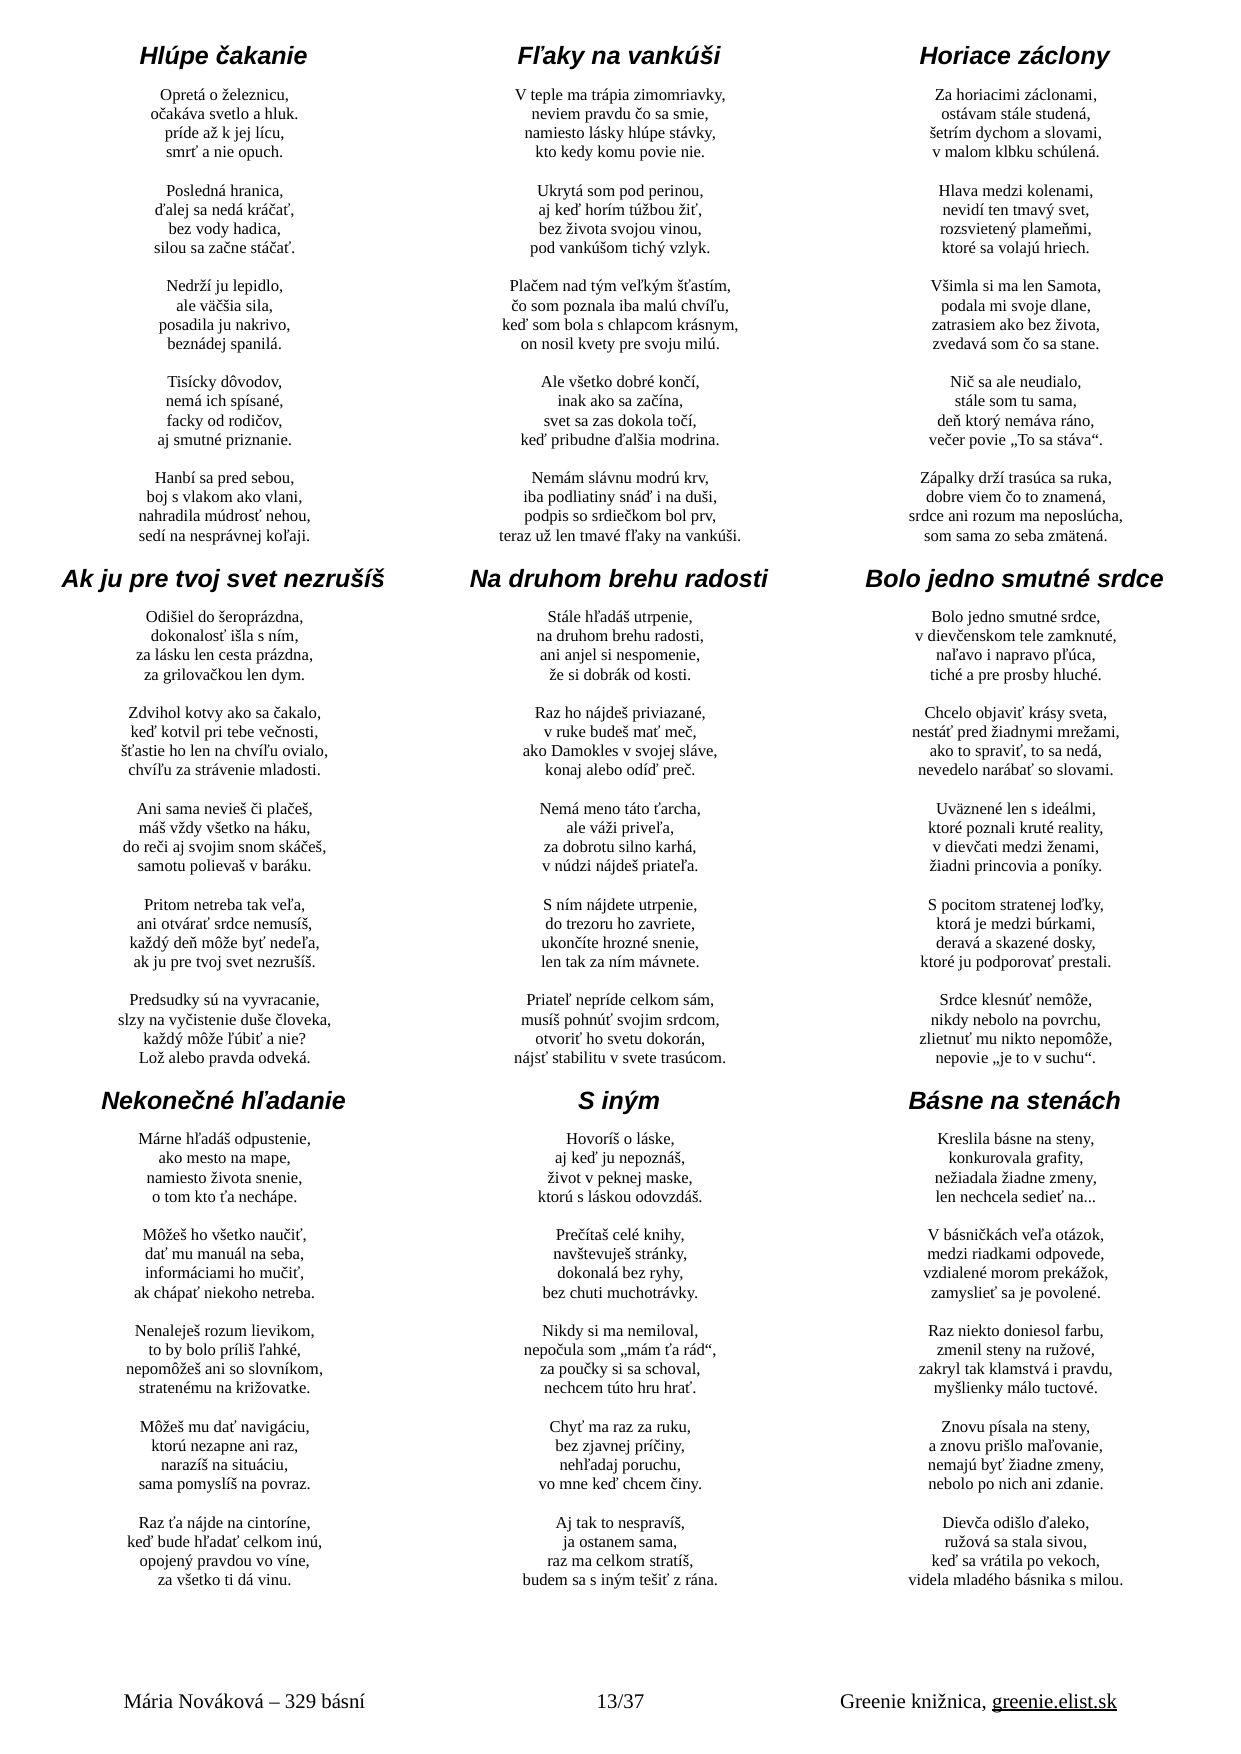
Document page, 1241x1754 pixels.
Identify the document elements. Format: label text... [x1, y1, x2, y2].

text smrť a nie opuch. [41, 142, 408, 161]
text Plačem nad tým veľkým šťastím, [437, 276, 803, 295]
text V teple ma trápia zimomriavky, [437, 84, 803, 104]
text ak ju pre tvoj svet nezrušíš. [41, 952, 408, 971]
text Márne hľadáš odpustenie, [41, 1129, 408, 1148]
text Nenaleješ rozum lievikom, [41, 1321, 408, 1340]
text teraz už len tmavé fľaky na vankúši. [437, 525, 803, 544]
text a znovu prišlo maľovanie, [833, 1436, 1199, 1455]
text samotu polievaš v baráku. [41, 856, 408, 875]
text ale váži priveľa, [437, 818, 803, 837]
text zlietnuť mu nikto nepomôže, [833, 1028, 1199, 1048]
text S ním nájdete utrpenie, [437, 894, 803, 913]
text Lož alebo pravda odveká. [41, 1048, 408, 1067]
text facky od rodičov, [41, 410, 408, 429]
text nemá ich spísané, [41, 391, 408, 410]
text o tom kto ťa nechápe. [41, 1187, 408, 1206]
text dokonalosť išla s ním, [41, 626, 408, 645]
text keď som bola s chlapcom krásnym, [437, 314, 803, 334]
text bez života svojou vinou, [437, 219, 803, 238]
text deň ktorý nemáva ráno, [833, 410, 1199, 429]
text ako mesto na mape, [41, 1148, 408, 1167]
text dať mu manuál na seba, [41, 1244, 408, 1263]
subtitle Básne na stenách [833, 1086, 1199, 1115]
text len nechcela sedieť na... [833, 1187, 1199, 1206]
text raz ma celkom stratíš, [437, 1551, 803, 1570]
text Raz niekto doniesol farbu, [833, 1321, 1199, 1340]
text za grilovačkou len dym. [41, 664, 408, 683]
text ale väčšia sila, [41, 295, 408, 314]
text ktorú s láskou odovzdáš. [437, 1187, 803, 1206]
text v malom klbku schúlená. [833, 142, 1199, 161]
text konkurovala grafity, [833, 1148, 1199, 1167]
text posadila ju nakrivo, [41, 314, 408, 334]
text narazíš na situáciu, [41, 1455, 408, 1474]
text ako Damokles v svojej sláve, [437, 741, 803, 760]
text Zdvihol kotvy ako sa čakalo, [41, 703, 408, 722]
text nežiadala žiadne zmeny, [833, 1167, 1199, 1187]
text Všimla si ma len Samota, [833, 276, 1199, 295]
text zamyslieť sa je povolené. [833, 1282, 1199, 1302]
text Srdce klesnúť nemôže, [833, 990, 1199, 1009]
text Posledná hranica, [41, 180, 408, 199]
text žiadni princovia a poníky. [833, 856, 1199, 875]
text ani otvárať srdce nemusíš, [41, 913, 408, 933]
text iba podliatiny snáď i na duši, [437, 487, 803, 506]
text nechcem túto hru hrať. [437, 1378, 803, 1397]
subtitle Bolo jedno smutné srdce [833, 564, 1199, 592]
text nikdy nebolo na povrchu, [833, 1009, 1199, 1028]
text videla mladého básnika s milou. [833, 1570, 1199, 1589]
text Môžeš ho všetko naučiť, [41, 1225, 408, 1244]
text Chcelo objaviť krásy sveta, [833, 703, 1199, 722]
text Nikdy si ma nemiloval, [437, 1321, 803, 1340]
text namiesto lásky hlúpe stávky, [437, 123, 803, 142]
text Dievča odišlo ďaleko, [833, 1512, 1199, 1532]
text očakáva svetlo a hluk. [41, 104, 408, 123]
text Odišiel do šeroprázdna, [41, 607, 408, 626]
text srdce ani rozum ma neposlúcha, [833, 506, 1199, 525]
text navštevuješ stránky, [437, 1244, 803, 1263]
text Nedrží ju lepidlo, [41, 276, 408, 295]
text Opretá o železnicu, [41, 84, 408, 104]
text do trezoru ho zavriete, [437, 913, 803, 933]
subtitle Ak ju pre tvoj svet nezrušíš [41, 564, 408, 592]
text ukončíte hrozné snenie, [437, 933, 803, 952]
text opojený pravdou vo víne, [41, 1551, 408, 1570]
text v dievčenskom tele zamknuté, [833, 626, 1199, 645]
text za lásku len cesta prázdna, [41, 645, 408, 664]
text nepočula som „mám ťa rád“, [437, 1340, 803, 1359]
text Kreslila básne na steny, [833, 1129, 1199, 1148]
text nepomôžeš ani so slovníkom, [41, 1359, 408, 1378]
text tiché a pre prosby hluché. [833, 664, 1199, 683]
text nepovie „je to v suchu“. [833, 1048, 1199, 1067]
text konaj alebo odíď preč. [437, 760, 803, 779]
text Predsudky sú na vyvracanie, [41, 990, 408, 1009]
text Znovu písala na steny, [833, 1417, 1199, 1436]
text inak ako sa začína, [437, 391, 803, 410]
text naľavo i napravo pľúca, [833, 645, 1199, 664]
text S pocitom stratenej loďky, [833, 894, 1199, 913]
text Môžeš mu dať navigáciu, [41, 1417, 408, 1436]
text Prečítaš celé knihy, [437, 1225, 803, 1244]
text slzy na vyčistenie duše človeka, [41, 1009, 408, 1028]
text podpis so srdiečkom bol prv, [437, 506, 803, 525]
text keď pribudne ďalšia modrina. [437, 429, 803, 449]
subtitle Nekonečné hľadanie [41, 1086, 408, 1115]
subtitle Horiace záclony [833, 41, 1199, 70]
text nevidí ten tmavý svet, [833, 199, 1199, 219]
text Nemám slávnu modrú krv, [437, 468, 803, 487]
text podala mi svoje dlane, [833, 295, 1199, 314]
text sama pomyslíš na povraz. [41, 1474, 408, 1493]
text Hlava medzi kolenami, [833, 180, 1199, 199]
text chvíľu za strávenie mladosti. [41, 760, 408, 779]
text Priateľ nepríde celkom sám, [437, 990, 803, 1009]
text ktorú nezapne ani raz, [41, 1436, 408, 1455]
text stratenému na križovatke. [41, 1378, 408, 1397]
text večer povie „To sa stáva“. [833, 429, 1199, 449]
text Hovoríš o láske, [437, 1129, 803, 1148]
text silou sa začne stáčať. [41, 238, 408, 257]
text aj smutné priznanie. [41, 429, 408, 449]
text som sama zo seba zmätená. [833, 525, 1199, 544]
text ktoré poznali kruté reality, [833, 818, 1199, 837]
text kto kedy komu povie nie. [437, 142, 803, 161]
text rozsvietený plameňmi, [833, 219, 1199, 238]
text máš vždy všetko na háku, [41, 818, 408, 837]
text on nosil kvety pre svoju milú. [437, 334, 803, 353]
text príde až k jej lícu, [41, 123, 408, 142]
subtitle Fľaky na vankúši [437, 41, 803, 70]
subtitle Hlúpe čakanie [41, 41, 408, 70]
text stále som tu sama, [833, 391, 1199, 410]
text Stále hľadáš utrpenie, [437, 607, 803, 626]
text ostávam stále studená, [833, 104, 1199, 123]
subtitle S iným [437, 1086, 803, 1115]
text ak chápať niekoho netreba. [41, 1282, 408, 1302]
text nahradila múdrosť nehou, [41, 506, 408, 525]
text čo som poznala iba malú chvíľu, [437, 295, 803, 314]
subtitle Na druhom brehu radosti [437, 564, 803, 592]
text ktoré sa volajú hriech. [833, 238, 1199, 257]
text vo mne keď chcem činy. [437, 1474, 803, 1493]
text ďalej sa nedá kráčať, [41, 199, 408, 219]
text zatrasiem ako bez života, [833, 314, 1199, 334]
text svet sa zas dokola točí, [437, 410, 803, 429]
text aj keď horím túžbou žiť, [437, 199, 803, 219]
text nebolo po nich ani zdanie. [833, 1474, 1199, 1493]
text V básničkách veľa otázok, [833, 1225, 1199, 1244]
text Ale všetko dobré končí, [437, 372, 803, 391]
text nestáť pred žiadnymi mrežami, [833, 722, 1199, 741]
text nevedelo narábať so slovami. [833, 760, 1199, 779]
text Bolo jedno smutné srdce, [833, 607, 1199, 626]
text za poučky si sa schoval, [437, 1359, 803, 1378]
text Nič sa ale neudialo, [833, 372, 1199, 391]
text musíš pohnúť svojim srdcom, [437, 1009, 803, 1028]
text beznádej spanilá. [41, 334, 408, 353]
text bez chuti muchotrávky. [437, 1282, 803, 1302]
text informáciami ho mučiť, [41, 1263, 408, 1282]
text v núdzi nájdeš priateľa. [437, 856, 803, 875]
text Pritom netreba tak veľa, [41, 894, 408, 913]
text v ruke budeš mať meč, [437, 722, 803, 741]
text keď bude hľadať celkom inú, [41, 1532, 408, 1551]
text aj keď ju nepoznáš, [437, 1148, 803, 1167]
text ani anjel si nespomenie, [437, 645, 803, 664]
text to by bolo príliš ľahké, [41, 1340, 408, 1359]
text na druhom brehu radosti, [437, 626, 803, 645]
text otvoriť ho svetu dokorán, [437, 1028, 803, 1048]
text Tisícky dôvodov, [41, 372, 408, 391]
text Ukrytá som pod perinou, [437, 180, 803, 199]
text keď sa vrátila po vekoch, [833, 1551, 1199, 1570]
text každý deň môže byť nedeľa, [41, 933, 408, 952]
text boj s vlakom ako vlani, [41, 487, 408, 506]
text šetrím dychom a slovami, [833, 123, 1199, 142]
text každý môže ľúbiť a nie? [41, 1028, 408, 1048]
text namiesto života snenie, [41, 1167, 408, 1187]
text zmenil steny na ružové, [833, 1340, 1199, 1359]
text za všetko ti dá vinu. [41, 1570, 408, 1589]
text vzdialené morom prekážok, [833, 1263, 1199, 1282]
text nájsť stabilitu v svete trasúcom. [437, 1048, 803, 1067]
text nemajú byť žiadne zmeny, [833, 1455, 1199, 1474]
text Hanbí sa pred sebou, [41, 468, 408, 487]
text Chyť ma raz za ruku, [437, 1417, 803, 1436]
text Nemá meno táto ťarcha, [437, 798, 803, 818]
text bez zjavnej príčiny, [437, 1436, 803, 1455]
text Ani sama nevieš či plačeš, [41, 798, 408, 818]
text ktoré ju podporovať prestali. [833, 952, 1199, 971]
text Zápalky drží trasúca sa ruka, [833, 468, 1199, 487]
text neviem pravdu čo sa smie, [437, 104, 803, 123]
text budem sa s iným tešiť z rána. [437, 1570, 803, 1589]
text keď kotvil pri tebe večnosti, [41, 722, 408, 741]
text že si dobrák od kosti. [437, 664, 803, 683]
text myšlienky málo tuctové. [833, 1378, 1199, 1397]
text Za horiacimi záclonami, [833, 84, 1199, 104]
text v dievčati medzi ženami, [833, 837, 1199, 856]
text ako to spraviť, to sa nedá, [833, 741, 1199, 760]
text bez vody hadica, [41, 219, 408, 238]
text ja ostanem sama, [437, 1532, 803, 1551]
text nehľadaj poruchu, [437, 1455, 803, 1474]
text zakryl tak klamstvá i pravdu, [833, 1359, 1199, 1378]
text dobre viem čo to znamená, [833, 487, 1199, 506]
text Aj tak to nespravíš, [437, 1512, 803, 1532]
text šťastie ho len na chvíľu ovialo, [41, 741, 408, 760]
text do reči aj svojim snom skáčeš, [41, 837, 408, 856]
text za dobrotu silno karhá, [437, 837, 803, 856]
text medzi riadkami odpovede, [833, 1244, 1199, 1263]
text deravá a skazené dosky, [833, 933, 1199, 952]
text život v peknej maske, [437, 1167, 803, 1187]
text len tak za ním mávnete. [437, 952, 803, 971]
text zvedavá som čo sa stane. [833, 334, 1199, 353]
text Raz ťa nájde na cintoríne, [41, 1512, 408, 1532]
text pod vankúšom tichý vzlyk. [437, 238, 803, 257]
text ružová sa stala sivou, [833, 1532, 1199, 1551]
text Uväznené len s ideálmi, [833, 798, 1199, 818]
text sedí na nesprávnej koľaji. [41, 525, 408, 544]
text ktorá je medzi búrkami, [833, 913, 1199, 933]
text dokonalá bez ryhy, [437, 1263, 803, 1282]
text Raz ho nájdeš priviazané, [437, 703, 803, 722]
